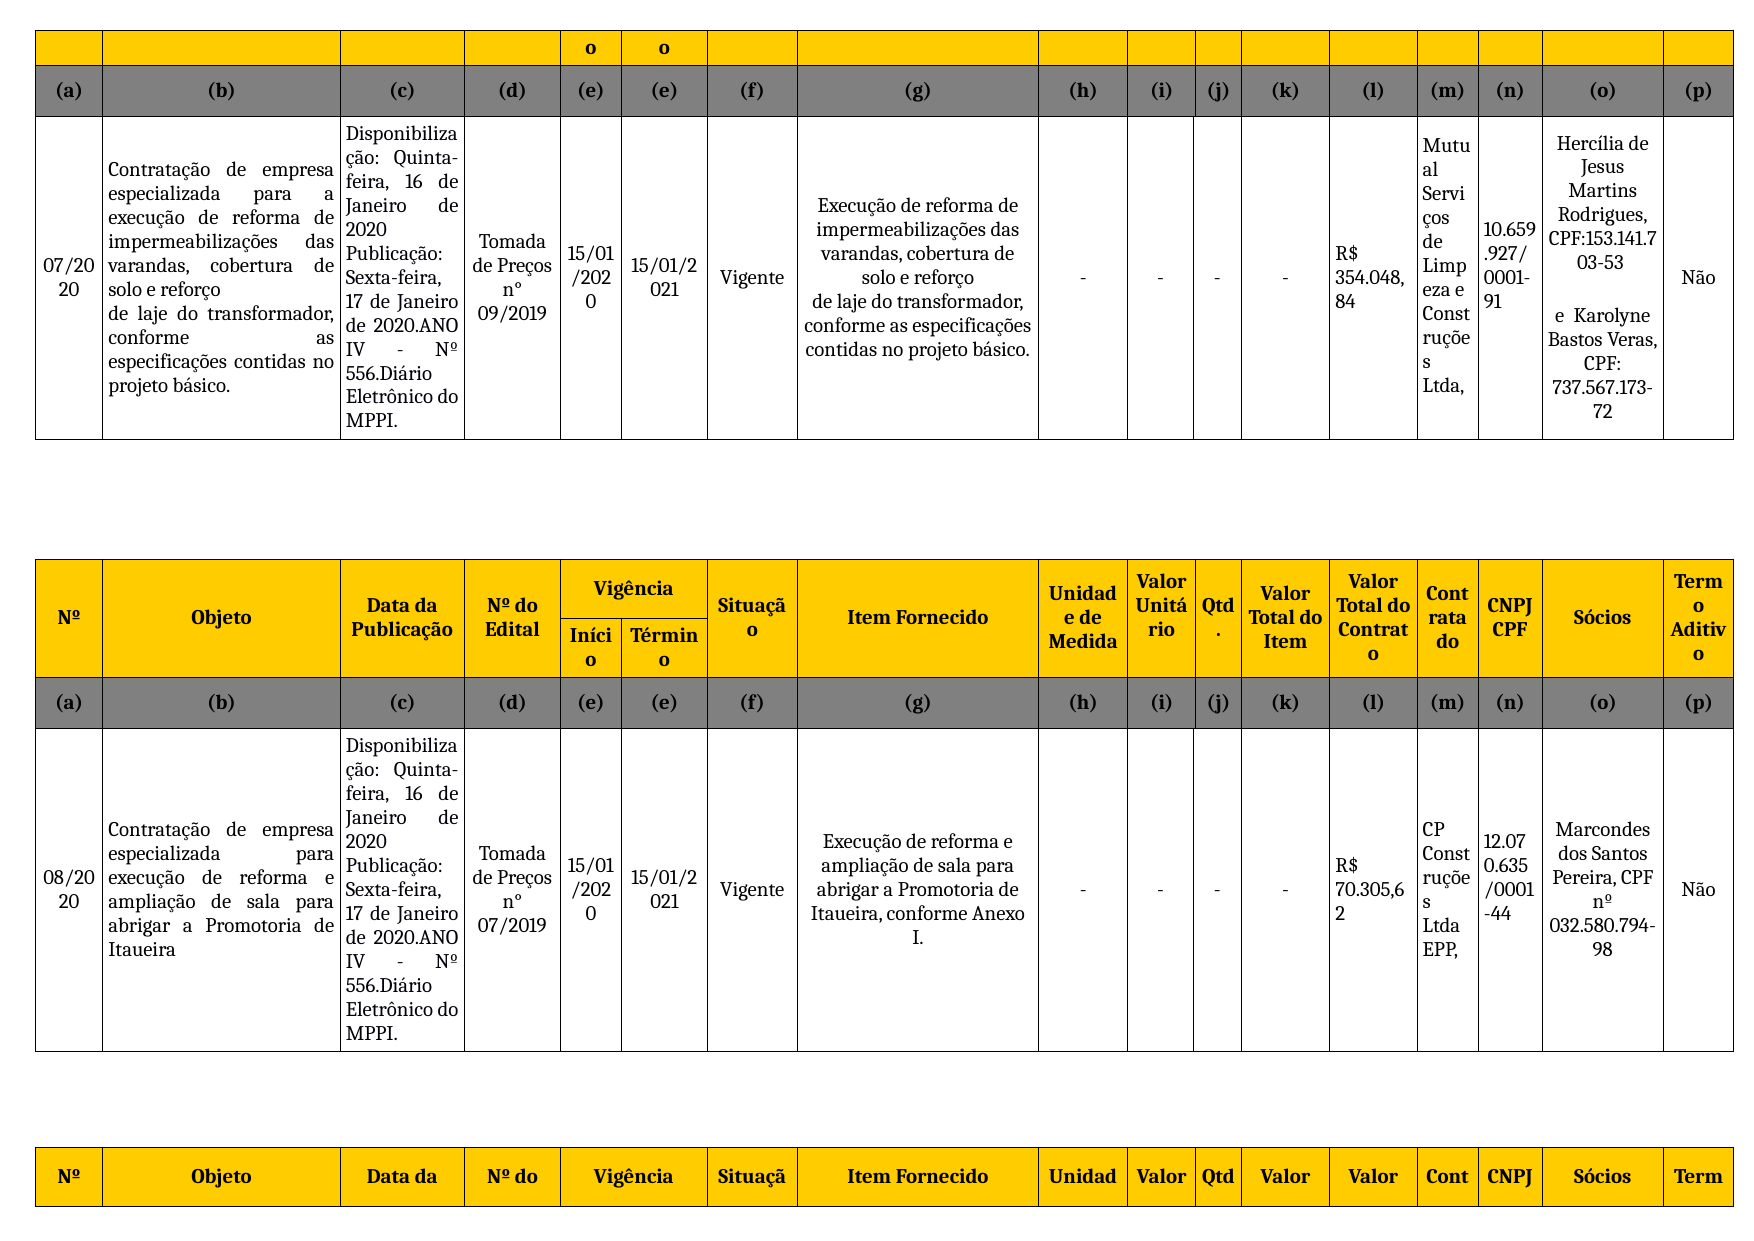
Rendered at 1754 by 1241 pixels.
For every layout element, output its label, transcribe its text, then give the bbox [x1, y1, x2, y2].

table_cell CP Construções Ltda EPP, [1418, 729, 1478, 1051]
table_header Valor [1330, 1148, 1417, 1206]
table_header Termo Aditivo [1664, 560, 1733, 677]
table_header [36, 31, 102, 65]
table_cell R$ 354.048,84 [1330, 117, 1417, 439]
table_header CNPJ CPF [1479, 560, 1542, 677]
table_cell (i) [1128, 678, 1195, 728]
table_cell (p) [1664, 678, 1733, 728]
table_cell Tomada de Preços n° 09/2019 [465, 117, 560, 439]
table_header [1039, 31, 1127, 65]
table_cell Início [561, 619, 621, 677]
table_header [1128, 31, 1195, 65]
table_cell Contratação de empresa especializada para execução de reforma e ampliação de sala para abrigar a Promotoria de Itaueira [103, 729, 340, 1051]
table_header CNPJ [1479, 1148, 1542, 1206]
table_header Vigência [561, 560, 707, 618]
table_header [1242, 31, 1329, 65]
table_cell (c) [341, 66, 464, 116]
table_header [103, 31, 340, 65]
table_cell Hercília de Jesus Martins Rodrigues, CPF:153.141.703-53 e Karolyne Bastos Veras, CPF: 737.567.173-72 [1543, 117, 1663, 439]
table_cell (g) [798, 66, 1038, 116]
table_cell Disponibilização: Quinta-feira, 16 de Janeiro de 2020 Publicação: Sexta-feira, 17 de Janeiro de 2020.ANO IV - Nº 556.Diário Eletrônico do MPPI. [341, 117, 464, 439]
table_cell (d) [465, 66, 560, 116]
table_header Valor Total do Item [1242, 560, 1329, 677]
table_cell Término [622, 619, 707, 677]
table_cell (o) [1543, 66, 1663, 116]
table_cell (k) [1242, 678, 1329, 728]
table_cell (a) [36, 678, 102, 728]
table_cell (k) [1242, 66, 1329, 116]
table_cell Execução de reforma de impermeabilizações das varandas, cobertura de solo e reforço de laje do transformador, conforme as especificações contidas no projeto básico. [798, 117, 1038, 439]
table_header Contratado [1418, 560, 1478, 677]
table_cell (e) [561, 66, 621, 116]
table_cell - [1194, 117, 1241, 439]
table_cell 15/01/2020 [561, 117, 621, 439]
table_cell - [1194, 729, 1241, 1051]
table_cell 15/01/2020 [561, 729, 621, 1051]
table_header Vigência [561, 1148, 707, 1206]
table_header [465, 31, 560, 65]
table_header Data da Publicação [341, 560, 464, 677]
table_cell o [561, 31, 621, 65]
table_header Valor [1242, 1148, 1329, 1206]
table_cell - [1128, 117, 1193, 439]
table_header Valor Unitário [1128, 560, 1195, 677]
table_cell Não [1664, 117, 1733, 439]
table_header Objeto [103, 560, 340, 677]
table_header Nº do Edital [465, 560, 560, 677]
table_header Objeto [103, 1148, 340, 1206]
table_header Sócios [1543, 1148, 1663, 1206]
table_cell - [1242, 117, 1329, 439]
table_cell - [1039, 117, 1127, 439]
table_cell (h) [1039, 66, 1127, 116]
table_cell (b) [103, 66, 340, 116]
table_header Nº [36, 560, 102, 677]
table_cell 12.070.635/0001-44 [1479, 729, 1542, 1051]
table_cell (g) [798, 678, 1038, 728]
table_cell (e) [622, 66, 707, 116]
table_header [341, 31, 464, 65]
table_cell (o) [1543, 678, 1663, 728]
table_cell Execução de reforma e ampliação de sala para abrigar a Promotoria de Itaueira, conforme Anexo I. [798, 729, 1038, 1051]
table_header Unidade de Medida [1039, 560, 1127, 677]
table_cell (m) [1418, 66, 1478, 116]
table_cell Não [1664, 729, 1733, 1051]
table_header Situação [708, 560, 797, 677]
table_cell Disponibilização: Quinta-feira, 16 de Janeiro de 2020 Publicação: Sexta-feira, 17 de Janeiro de 2020.ANO IV - Nº 556.Diário Eletrônico do MPPI. [341, 729, 464, 1051]
table_header [1330, 31, 1417, 65]
table_cell (b) [103, 678, 340, 728]
table_cell Vigente [708, 729, 797, 1051]
table_header [1196, 31, 1241, 65]
table_cell Tomada de Preços n° 07/2019 [465, 729, 560, 1051]
table_cell 10.659.927/0001-91 [1479, 117, 1542, 439]
table_cell - [1128, 729, 1193, 1051]
table_cell (j) [1196, 66, 1241, 116]
table_header Qtd. [1196, 560, 1241, 677]
table_header [1479, 31, 1542, 65]
table_header [1664, 31, 1733, 65]
table_cell (h) [1039, 678, 1127, 728]
table_cell Mutual Serviços de Limpeza e Construções Ltda, [1418, 117, 1478, 439]
table_cell Marcondes dos Santos Pereira, CPF nº 032.580.794-98 [1543, 729, 1663, 1051]
table_header Data da [341, 1148, 464, 1206]
table_cell - [1039, 729, 1127, 1051]
table_header Cont [1418, 1148, 1478, 1206]
table_cell 08/2020 [36, 729, 102, 1051]
table_header Situaçã [708, 1148, 797, 1206]
table_header Nº do [465, 1148, 560, 1206]
table_cell Vigente [708, 117, 797, 439]
table_cell (e) [622, 678, 707, 728]
table_header Item Fornecido [798, 1148, 1038, 1206]
table_header [708, 31, 797, 65]
table_cell (j) [1196, 678, 1241, 728]
table_header Qtd [1196, 1148, 1241, 1206]
table_cell (f) [708, 678, 797, 728]
table_header Valor Total do Contrato [1330, 560, 1417, 677]
table_cell o [622, 31, 707, 65]
table_header [1543, 31, 1663, 65]
table_cell (n) [1479, 66, 1542, 116]
table_header Term [1664, 1148, 1733, 1206]
table_cell (e) [561, 678, 621, 728]
table_cell (c) [341, 678, 464, 728]
table_cell - [1242, 729, 1329, 1051]
table_cell (i) [1128, 66, 1195, 116]
table_cell (l) [1330, 66, 1417, 116]
table_header [1418, 31, 1478, 65]
table_cell (l) [1330, 678, 1417, 728]
table_cell 15/01/2021 [622, 117, 707, 439]
table_header Nº [36, 1148, 102, 1206]
table_cell Contratação de empresa especializada para a execução de reforma de impermeabilizações das varandas, cobertura de solo e reforço de laje do transformador, conforme as especificações contidas no projeto básico. [103, 117, 340, 439]
table_cell (f) [708, 66, 797, 116]
table_cell (n) [1479, 678, 1542, 728]
table_header Unidad [1039, 1148, 1127, 1206]
table_cell (p) [1664, 66, 1733, 116]
table_cell (d) [465, 678, 560, 728]
table_header Valor [1128, 1148, 1195, 1206]
table_cell 15/01/2021 [622, 729, 707, 1051]
table_cell (a) [36, 66, 102, 116]
table_header Item Fornecido [798, 560, 1038, 677]
table_cell 07/2020 [36, 117, 102, 439]
table_header [798, 31, 1038, 65]
table_header Sócios [1543, 560, 1663, 677]
table_cell (m) [1418, 678, 1478, 728]
table_cell R$ 70.305,62 [1330, 729, 1417, 1051]
